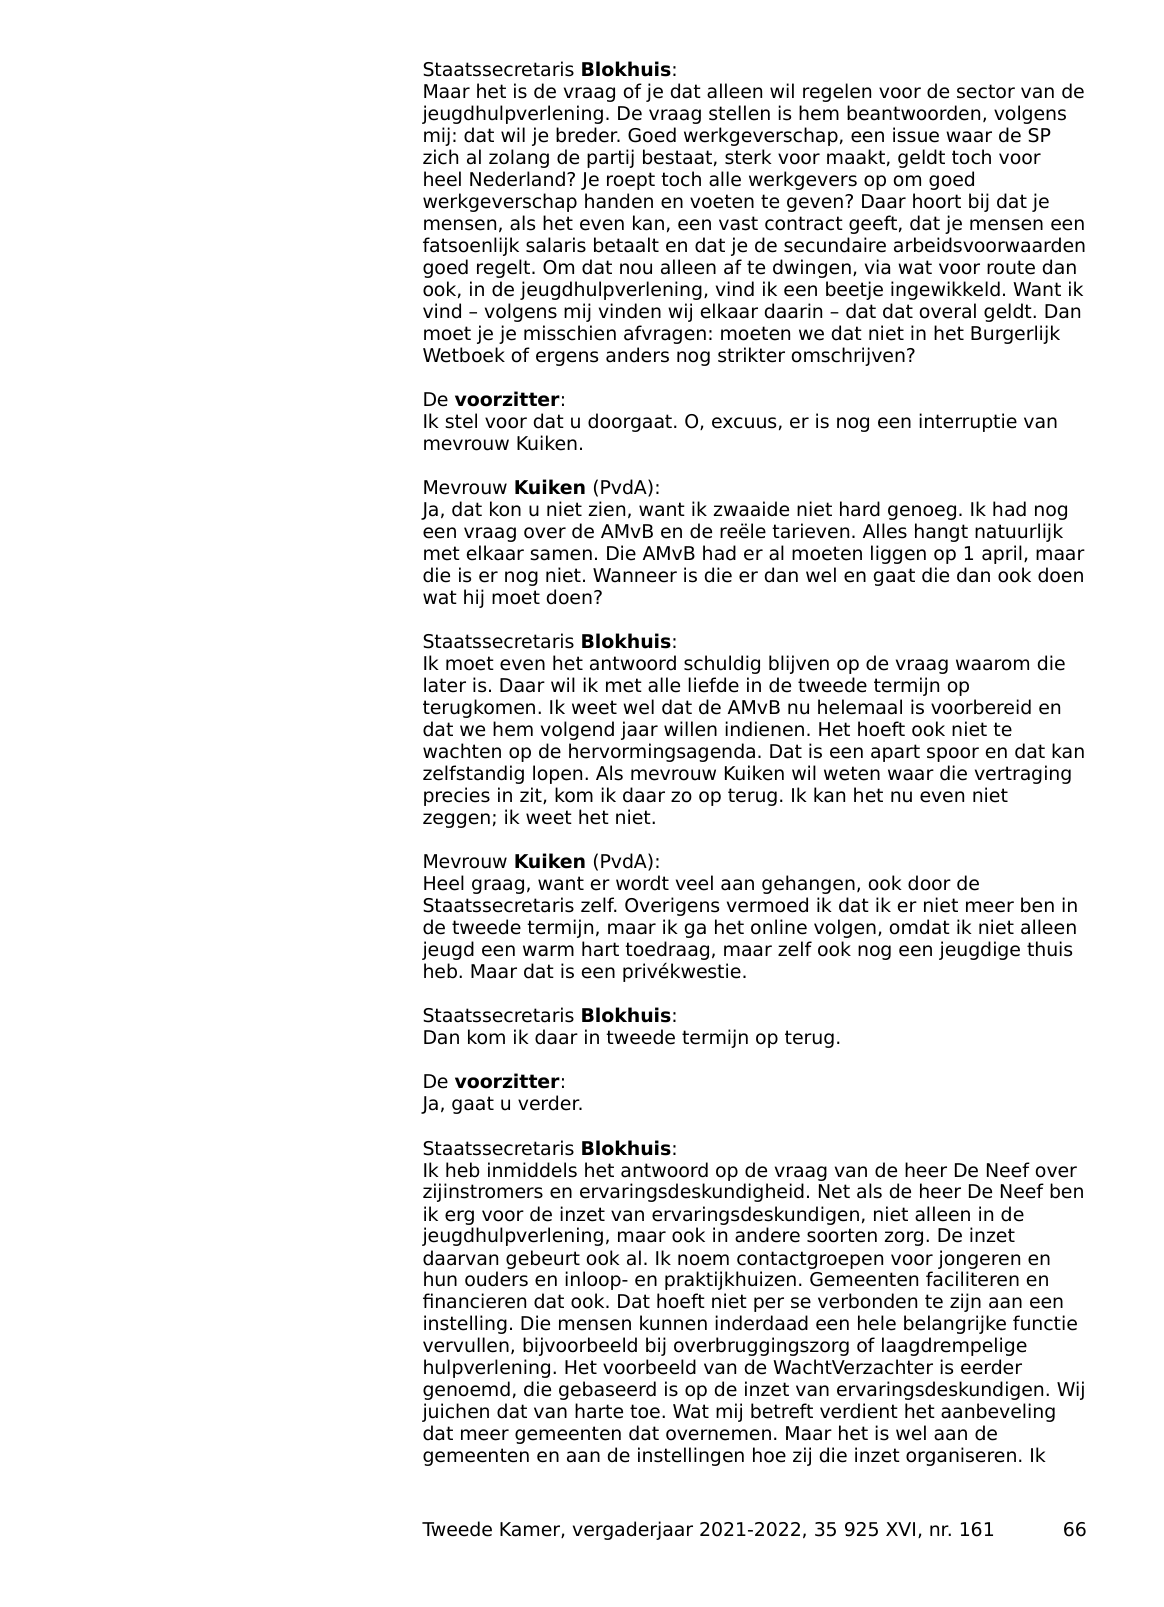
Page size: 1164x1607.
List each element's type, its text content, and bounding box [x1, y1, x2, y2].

text Ik heb inmiddels het antwoord op de vraag van de heer De Neef over zijinstromers en ervaringsdeskundigheid. Net als de heer De Neef ben ik erg voor de inzet van ervaringsdeskundigen, niet alleen in de jeugdhulpverlening, maar ook in andere soorten zorg. De inzet daarvan gebeurt ook al. Ik noem contactgroepen voor jongeren en hun ouders en inloop- en praktijkhuizen. Gemeenten faciliteren en financieren dat ook. Dat hoeft niet per se verbonden te zijn aan een instelling. Die mensen kunnen inderdaad een hele belangrijke functie vervullen, bijvoorbeeld bij overbruggingszorg of laagdrempelige hulpverlening. Het voorbeeld van de WachtVerzachter is eerder genoemd, die gebaseerd is op de inzet van ervaringsdeskundigen. Wij juichen dat van harte toe. Wat mij betreft verdient het aanbeveling dat meer gemeenten dat overnemen. Maar het is wel aan de gemeenten en aan de instellingen hoe zij die inzet organiseren. Ik [422, 1159, 1087, 1467]
text Staatssecretaris Blokhuis: [422, 1005, 1087, 1027]
text Ik moet even het antwoord schuldig blijven op de vraag waarom die later is. Daar wil ik met alle liefde in de tweede termijn op terugkomen. Ik weet wel dat de AMvB nu helemaal is voorbereid en dat we hem volgend jaar willen indienen. Het hoeft ook niet te wachten op de hervormingsagenda. Dat is een apart spoor en dat kan zelfstandig lopen. Als mevrouw Kuiken wil weten waar die vertraging precies in zit, kom ik daar zo op terug. Ik kan het nu even niet zeggen; ik weet het niet. [422, 653, 1087, 829]
text Heel graag, want er wordt veel aan gehangen, ook door de Staatssecretaris zelf. Overigens vermoed ik dat ik er niet meer ben in de tweede termijn, maar ik ga het online volgen, omdat ik niet alleen jeugd een warm hart toedraag, maar zelf ook nog een jeugdige thuis heb. Maar dat is een privékwestie. [422, 873, 1087, 983]
text Ik stel voor dat u doorgaat. O, excuus, er is nog een interruptie van mevrouw Kuiken. [422, 411, 1087, 455]
text Ja, dat kon u niet zien, want ik zwaaide niet hard genoeg. Ik had nog een vraag over de AMvB en de reële tarieven. Alles hangt natuurlijk met elkaar samen. Die AMvB had er al moeten liggen op 1 april, maar die is er nog niet. Wanneer is die er dan wel en gaat die dan ook doen wat hij moet doen? [422, 499, 1087, 609]
text Mevrouw Kuiken (PvdA): [422, 477, 1087, 499]
text Staatssecretaris Blokhuis: [422, 631, 1087, 653]
text De voorzitter: [422, 389, 1087, 411]
text Staatssecretaris Blokhuis: [422, 1137, 1087, 1159]
text Ja, gaat u verder. [422, 1093, 1087, 1115]
text Dan kom ik daar in tweede termijn op terug. [422, 1027, 1087, 1049]
text Maar het is de vraag of je dat alleen wil regelen voor de sector van de jeugdhulpverlening. De vraag stellen is hem beantwoorden, volgens mij: dat wil je breder. Goed werkgeverschap, een issue waar de SP zich al zolang de partij bestaat, sterk voor maakt, geldt toch voor heel Nederland? Je roept toch alle werkgevers op om goed werkgeverschap handen en voeten te geven? Daar hoort bij dat je mensen, als het even kan, een vast contract geeft, dat je mensen een fatsoenlijk salaris betaalt en dat je de secundaire arbeidsvoorwaarden goed regelt. Om dat nou alleen af te dwingen, via wat voor route dan ook, in de jeugdhulpverlening, vind ik een beetje ingewikkeld. Want ik vind – volgens mij vinden wij elkaar daarin – dat dat overal geldt. Dan moet je je misschien afvragen: moeten we dat niet in het Burgerlijk Wetboek of ergens anders nog strikter omschrijven? [422, 81, 1087, 367]
text Mevrouw Kuiken (PvdA): [422, 851, 1087, 873]
text De voorzitter: [422, 1071, 1087, 1093]
text Staatssecretaris Blokhuis: [422, 59, 1087, 81]
